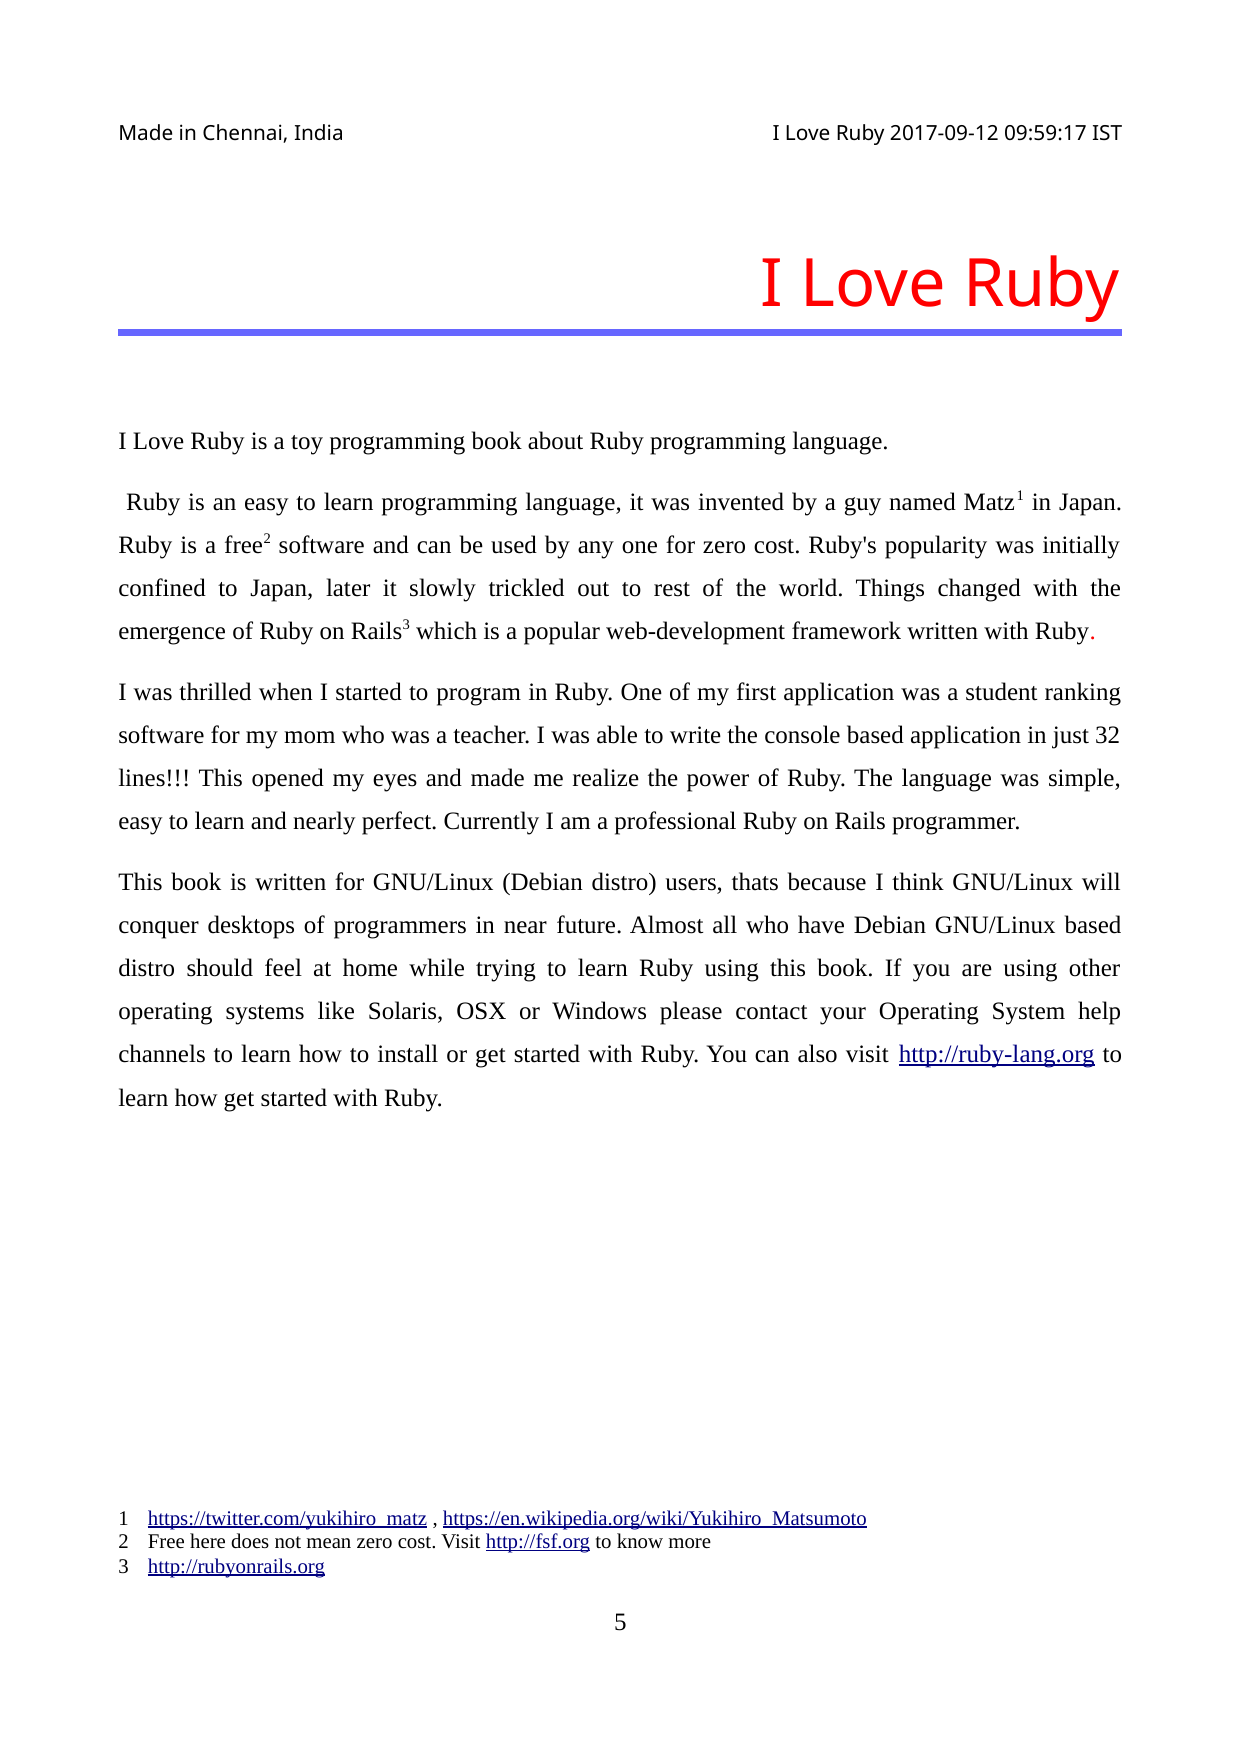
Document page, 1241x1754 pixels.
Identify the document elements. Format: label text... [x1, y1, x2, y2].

text http://rubyonrails.org [118, 1553, 1122, 1578]
text Ruby is an easy to learn programming language, it was invented by a guy named Matz in Japan. Ruby is a free software and can be used by any one for zero cost. Ruby's popularity was initially confined to Japan, later it slowly trickled out to rest of the world. Things changed with the emergence of Ruby on Rails which is a popular web-development framework written with Ruby. [118, 487, 1122, 645]
text I Love Ruby is a toy programming book about Ruby programming language. [118, 426, 1122, 454]
subtitle I Love Ruby [118, 233, 1122, 329]
text This book is written for GNU/Linux (Debian distro) users, thats because I think GNU/Linux will conquer desktops of programmers in near future. Almost all who have Debian GNU/Linux based distro should feel at home while trying to learn Ruby using this book. If you are using other operating systems like Solaris, OSX or Windows please contact your Operating System help channels to learn how to install or get started with Ruby. You can also visit http://ruby-lang.org to learn how get started with Ruby. [118, 867, 1122, 1111]
text Free here does not mean zero cost. Visit http://fsf.org to know more [118, 1529, 1122, 1553]
text I was thrilled when I started to program in Ruby. One of my first application was a student ranking software for my mom who was a teacher. I was able to write the console based application in just 32 lines!!! This opened my eyes and made me realize the power of Ruby. The language was simple, easy to learn and nearly perfect. Currently I am a professional Ruby on Rails programmer. [118, 677, 1122, 835]
text https://twitter.com/yukihiro_matz , https://en.wikipedia.org/wiki/Yukihiro_Matsumoto [118, 1505, 1122, 1529]
